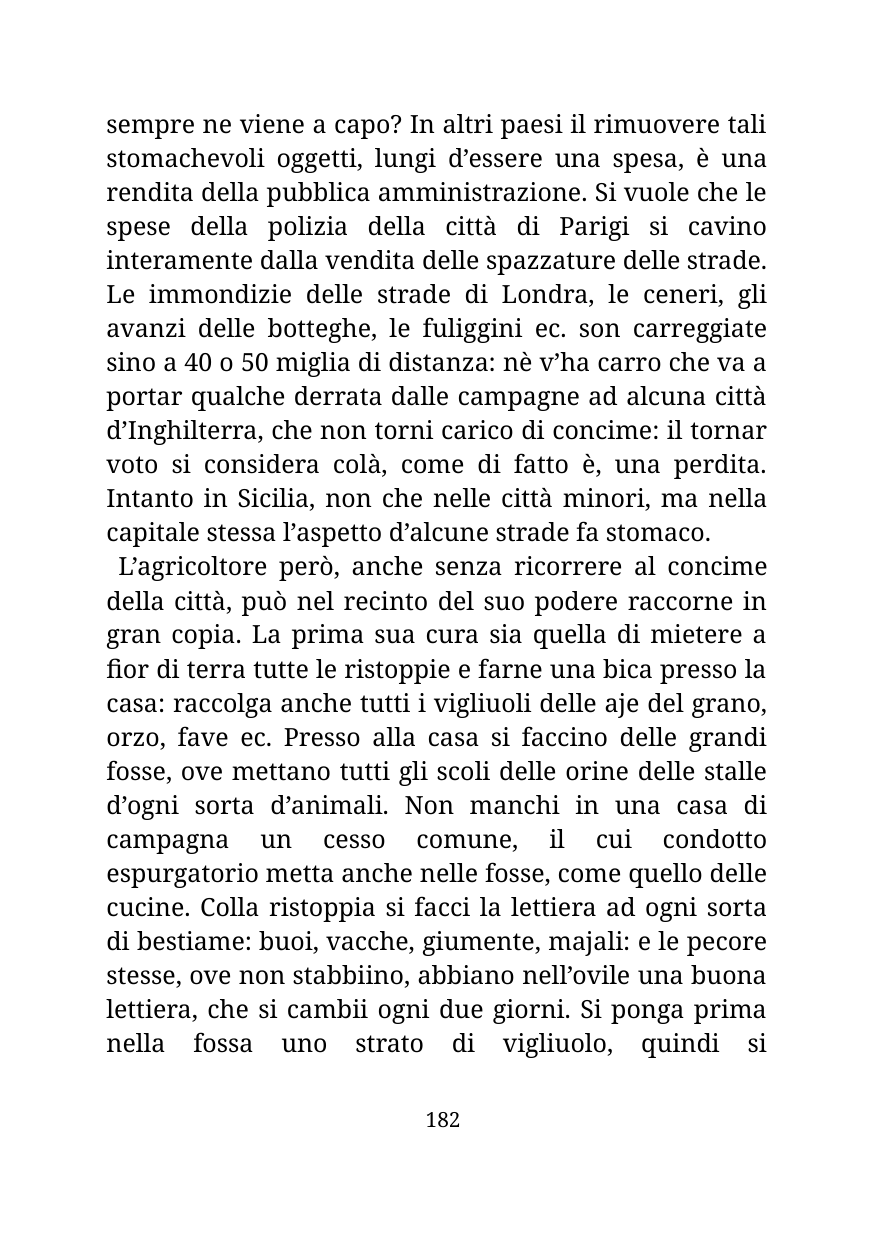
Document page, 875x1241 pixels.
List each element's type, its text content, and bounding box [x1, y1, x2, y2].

text L’agricoltore però, anche senza ricorrere al concime della città, può nel recinto del suo podere raccorne in gran copia. La prima sua cura sia quella di mietere a fior di terra tutte le ristoppie e farne una bica presso la casa: raccolga anche tutti i vigliuoli delle aje del grano, orzo, fave ec. Presso alla casa si faccino delle grandi fosse, ove mettano tutti gli scoli delle orine delle stalle d’ogni sorta d’animali. Non manchi in una casa di campagna un cesso comune, il cui condotto espurgatorio metta anche nelle fosse, come quello delle cucine. Colla ristoppia si facci la lettiera ad ogni sorta di bestiame: buoi, vacche, giumente, majali: e le pecore stesse, ove non stabbiino, abbiano nell’ovile una buona lettiera, che si cambii ogni due giorni. Si ponga prima nella fossa uno strato di vigliuolo, quindi si [106, 549, 768, 1060]
text sempre ne viene a capo? In altri paesi il rimuovere tali stomachevoli oggetti, lungi d’essere una spesa, è una rendita della pubblica amministrazione. Si vuole che le spese della polizia della città di Parigi si cavino interamente dalla vendita delle spazzature delle strade. Le immondizie delle strade di Londra, le ceneri, gli avanzi delle botteghe, le fuliggini ec. son carreggiate sino a 40 o 50 miglia di distanza: nè v’ha carro che va a portar qualche derrata dalle campagne ad alcuna città d’Inghilterra, che non torni carico di concime: il tornar voto si considera colà, come di fatto è, una perdita. Intanto in Sicilia, non che nelle città minori, ma nella capitale stessa l’aspetto d’alcune strade fa stomaco. [106, 106, 768, 549]
